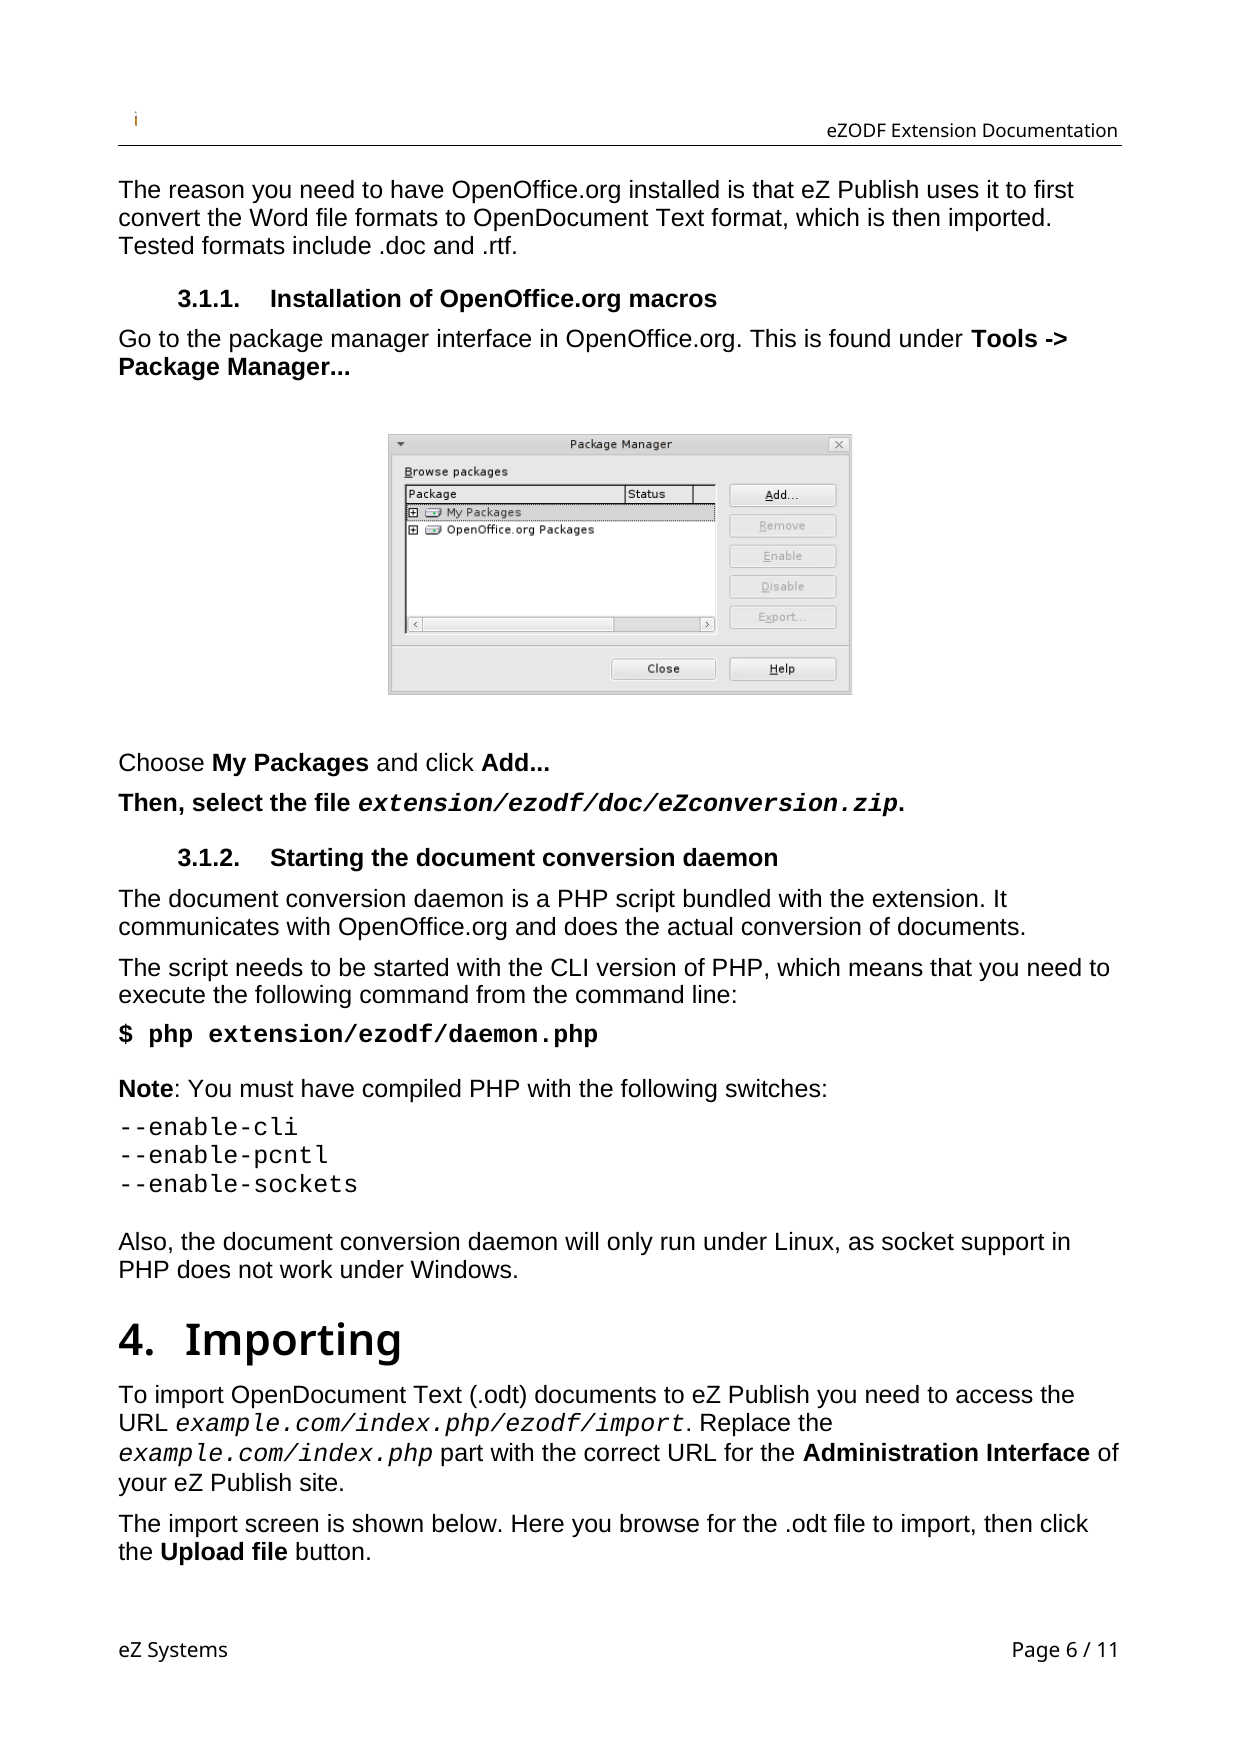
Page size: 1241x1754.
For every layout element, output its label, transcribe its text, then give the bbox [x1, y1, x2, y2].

text Choose My Packages and click Add... [118, 748, 1122, 776]
text The script needs to be started with the CLI version of PHP, which means that you need to execute the following command from the command line: [118, 953, 1122, 1009]
picture [388, 434, 853, 695]
text --enable-cli --enable-pcntl --enable-sockets [118, 1115, 1122, 1199]
subtitle Starting the document conversion daemon [177, 844, 1122, 872]
text Go to the package manager interface in OpenOffice.org. This is found under Tools -> Package Manager... [118, 325, 1122, 381]
subtitle Importing [118, 1309, 1122, 1368]
text The document conversion daemon is a PHP script bundled with the extension. It communicates with OpenOffice.org and does the actual conversion of documents. [118, 885, 1122, 941]
text The reason you need to have OpenOffice.org installed is that eZ Publish uses it to first convert the Word file formats to OpenDocument Text format, which is then imported. Tested formats include .doc and .rtf. [118, 175, 1122, 259]
text Also, the document conversion daemon will only run under Linux, as socket support in PHP does not work under Windows. [118, 1228, 1122, 1284]
subtitle Installation of OpenOffice.org macros [177, 284, 1122, 312]
text To import OpenDocument Text (.odt) documents to eZ Publish you need to access the URL example.com/index.php/ezodf/import. Replace the example.com/index.php part with the correct URL for the Administration Interface of your eZ Publish site. [118, 1381, 1122, 1497]
text $ php extension/ezodf/daemon.php [118, 1022, 1122, 1050]
text The import screen is shown below. Here you browse for the .odt file to import, then click the Upload file button. [118, 1510, 1122, 1566]
text Note: You must have compiled PHP with the following switches: [118, 1074, 1122, 1102]
